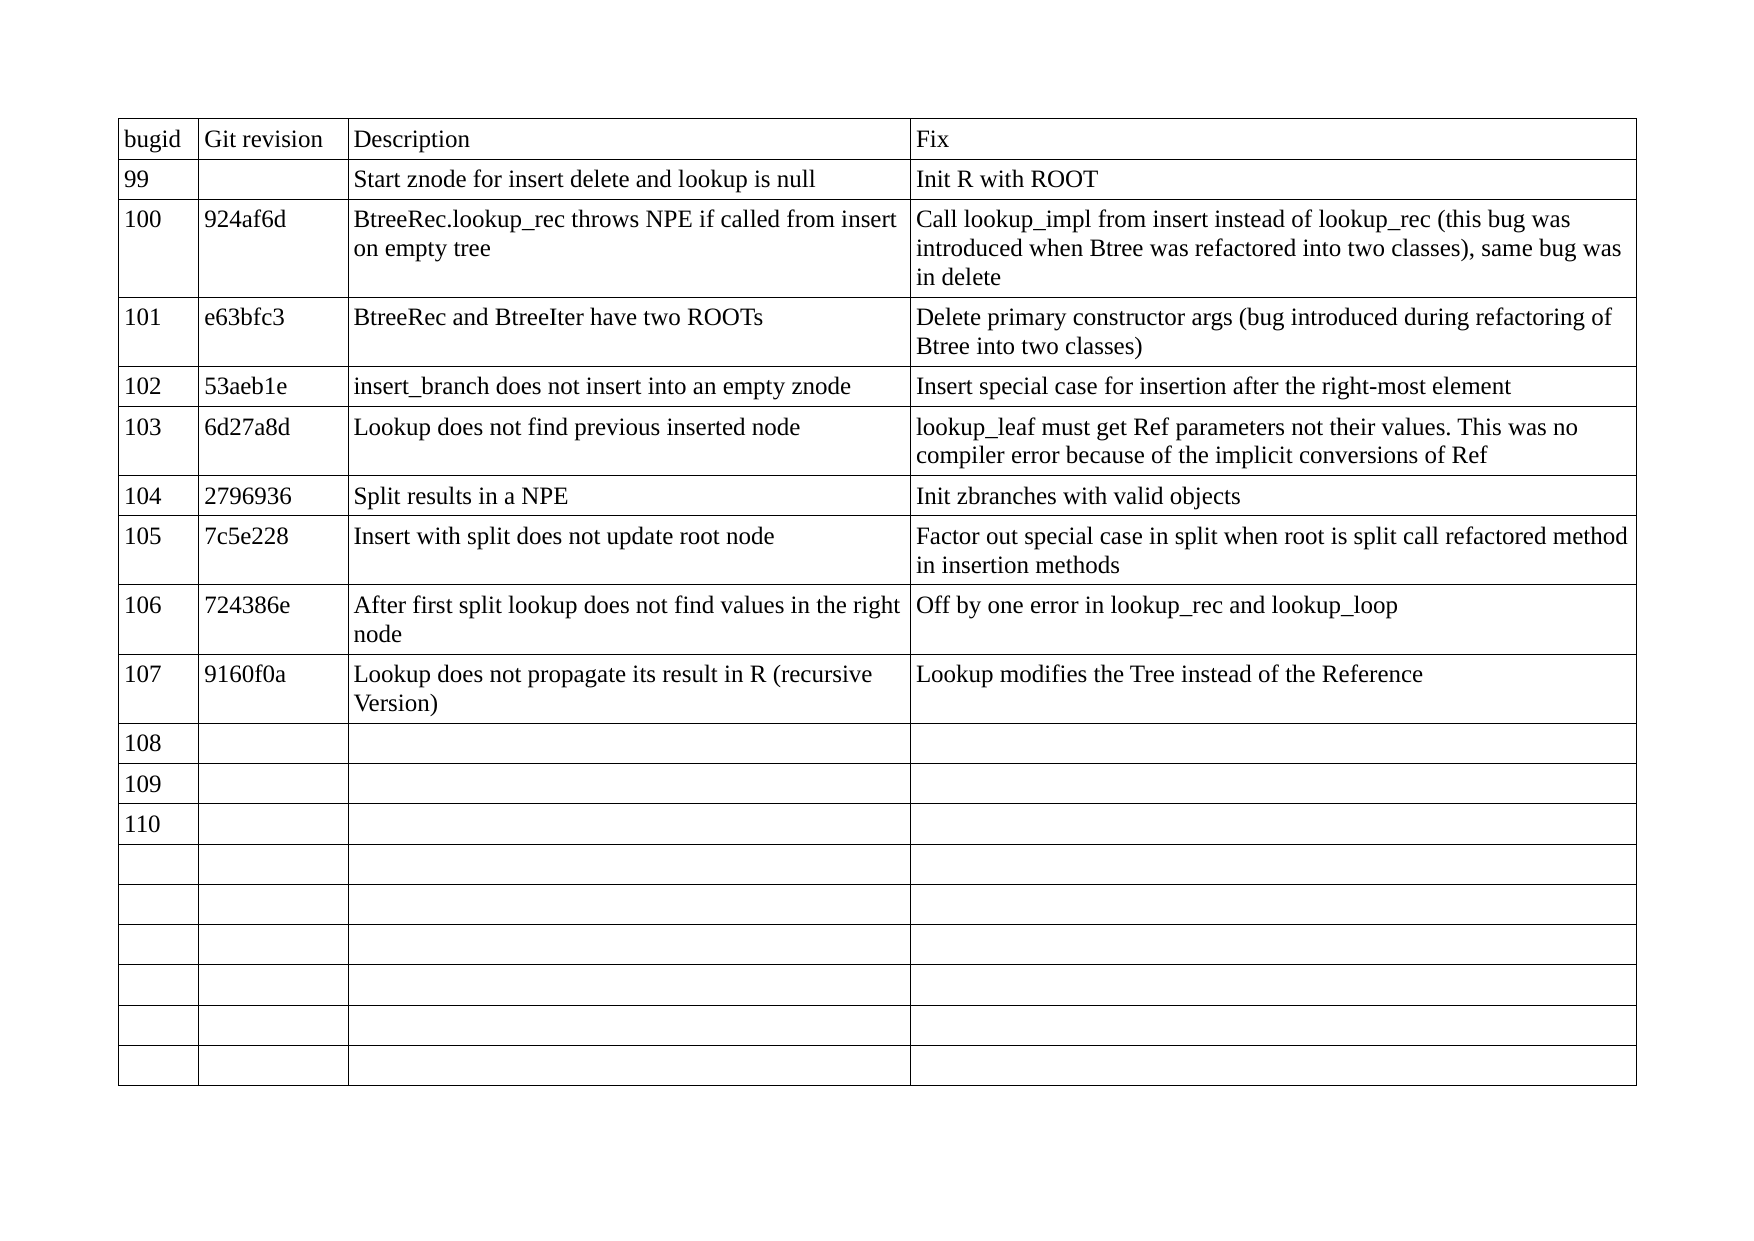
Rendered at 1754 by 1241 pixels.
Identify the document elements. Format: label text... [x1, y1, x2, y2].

table_cell 9160f0a [199, 655, 348, 722]
table_cell 107 [119, 655, 198, 722]
table_cell [349, 804, 910, 843]
table_cell [119, 885, 198, 924]
table_cell [911, 925, 1636, 964]
table_cell [349, 1046, 910, 1085]
table_cell 53aeb1e [199, 367, 348, 406]
table_cell Init zbranches with valid objects [911, 476, 1636, 515]
table_cell lookup_leaf must get Ref parameters not their values. This was no compiler error because of the implicit conversions of Ref [911, 407, 1636, 475]
table_cell 103 [119, 407, 198, 475]
table_cell Split results in a NPE [349, 476, 910, 515]
table_cell [119, 845, 198, 884]
table_cell [119, 1006, 198, 1045]
table_cell [349, 845, 910, 884]
table_cell 7c5e228 [199, 516, 348, 584]
table_cell [911, 764, 1636, 803]
table_cell e63bfc3 [199, 298, 348, 366]
table_cell Init R with ROOT [911, 160, 1636, 199]
table_cell Lookup does not find previous inserted node [349, 407, 910, 475]
table_cell [199, 724, 348, 763]
table_cell 99 [119, 160, 198, 199]
table_cell [911, 845, 1636, 884]
table_cell [199, 1046, 348, 1085]
table_cell 105 [119, 516, 198, 584]
table_cell After first split lookup does not find values in the right node [349, 585, 910, 653]
table_cell Factor out special case in split when root is split call refactored method in insertion methods [911, 516, 1636, 584]
table_cell Lookup does not propagate its result in R (recursive Version) [349, 655, 910, 722]
table_header Description [349, 119, 910, 158]
table_cell [349, 885, 910, 924]
table_cell [119, 965, 198, 1005]
table_cell 110 [119, 804, 198, 843]
table_cell [911, 1006, 1636, 1045]
table_header Fix [911, 119, 1636, 158]
table_cell Insert special case for insertion after the right-most element [911, 367, 1636, 406]
table_cell 6d27a8d [199, 407, 348, 475]
table_cell [349, 965, 910, 1005]
table_cell 724386e [199, 585, 348, 653]
table_cell [911, 724, 1636, 763]
table_cell Insert with split does not update root node [349, 516, 910, 584]
table_header bugid [119, 119, 198, 158]
table_cell Delete primary constructor args (bug introduced during refactoring of Btree into two classes) [911, 298, 1636, 366]
table_cell [911, 965, 1636, 1005]
table_cell 100 [119, 200, 198, 297]
table_cell [911, 1046, 1636, 1085]
table_cell [199, 925, 348, 964]
table_cell Start znode for insert delete and lookup is null [349, 160, 910, 199]
table_header Git revision [199, 119, 348, 158]
table_cell 106 [119, 585, 198, 653]
table_cell 108 [119, 724, 198, 763]
table_cell 2796936 [199, 476, 348, 515]
table_cell [349, 764, 910, 803]
table_cell 104 [119, 476, 198, 515]
table_cell [199, 764, 348, 803]
table_cell [349, 1006, 910, 1045]
table_cell 924af6d [199, 200, 348, 297]
table_cell [119, 925, 198, 964]
table_cell BtreeRec and BtreeIter have two ROOTs [349, 298, 910, 366]
table_cell [911, 885, 1636, 924]
table_cell Off by one error in lookup_rec and lookup_loop [911, 585, 1636, 653]
table_cell 101 [119, 298, 198, 366]
table_cell 109 [119, 764, 198, 803]
table_cell BtreeRec.lookup_rec throws NPE if called from insert on empty tree [349, 200, 910, 297]
table_cell [349, 925, 910, 964]
table_cell [199, 845, 348, 884]
table_cell [199, 804, 348, 843]
table_cell [119, 1046, 198, 1085]
table_cell [349, 724, 910, 763]
table_cell Call lookup_impl from insert instead of lookup_rec (this bug was introduced when Btree was refactored into two classes), same bug was in delete [911, 200, 1636, 297]
table_cell [199, 885, 348, 924]
table_cell insert_branch does not insert into an empty znode [349, 367, 910, 406]
table_cell [199, 965, 348, 1005]
table_cell [199, 1006, 348, 1045]
table_cell [199, 160, 348, 199]
table_cell Lookup modifies the Tree instead of the Reference [911, 655, 1636, 722]
table_cell [911, 804, 1636, 843]
table_cell 102 [119, 367, 198, 406]
